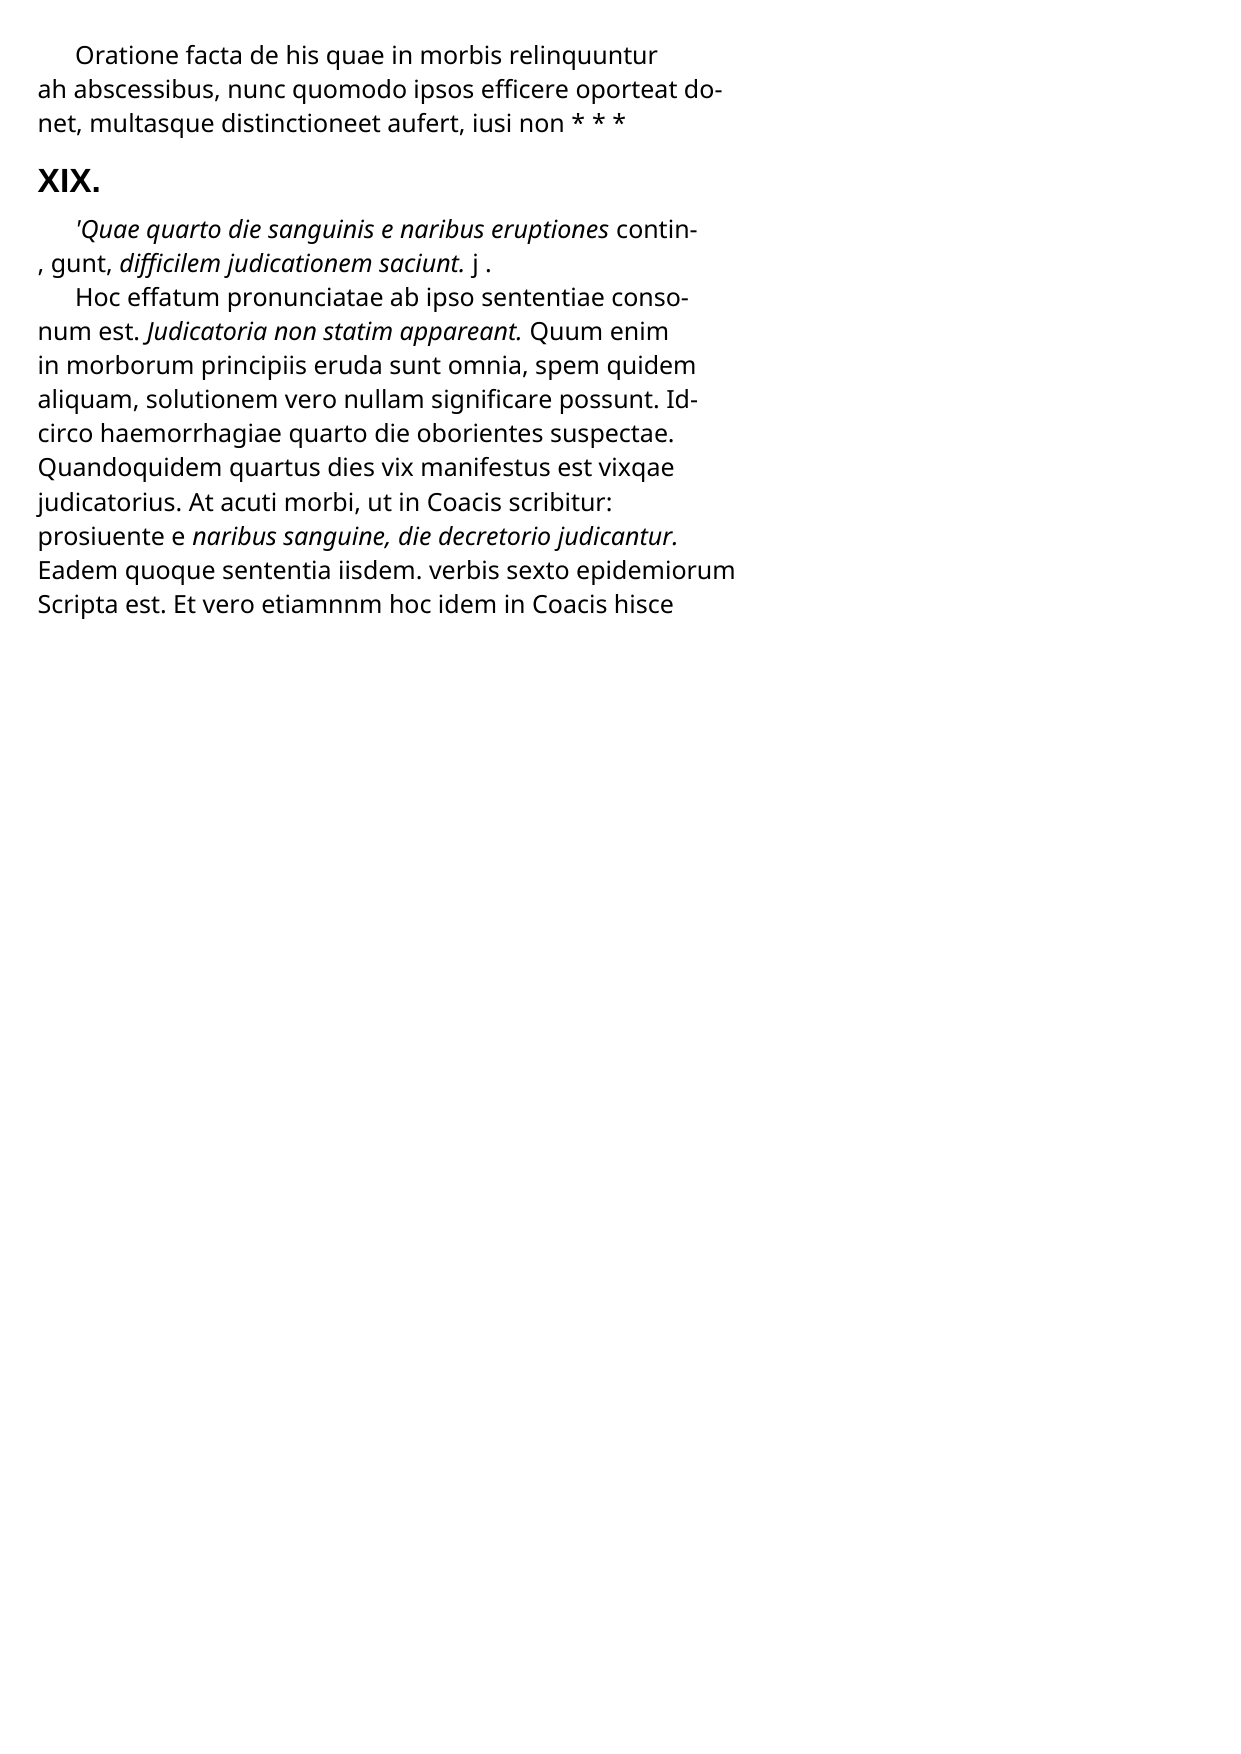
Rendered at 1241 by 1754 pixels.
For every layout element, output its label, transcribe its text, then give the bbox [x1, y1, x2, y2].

text Oratione facta de his quae in morbis relinquuntur ah abscessibus, nunc quomodo ipsos efficere oporteat do- net, multasque distinctioneet aufert, iusi non * * * [37, 37, 1203, 140]
text Hoc effatum pronunciatae ab ipso sententiae conso- num est. Judicatoria non statim appareant. Quum enim in morborum principiis eruda sunt omnia, spem quidem aliquam, solutionem vero nullam significare possunt. Id- circo haemorrhagiae quarto die oborientes suspectae. Quandoquidem quartus dies vix manifestus est vixqae judicatorius. At acuti morbi, ut in Coacis scribitur: prosiuente e naribus sanguine, die decretorio judicantur. Eadem quoque sententia iisdem. verbis sexto epidemiorum Scripta est. Et vero etiamnnm hoc idem in Coacis hisce [37, 280, 1203, 620]
text 'Quae quarto die sanguinis e naribus eruptiones contin- , gunt, difficilem judicationem saciunt. j . [37, 212, 1203, 280]
subtitle XIX. [37, 161, 1203, 199]
